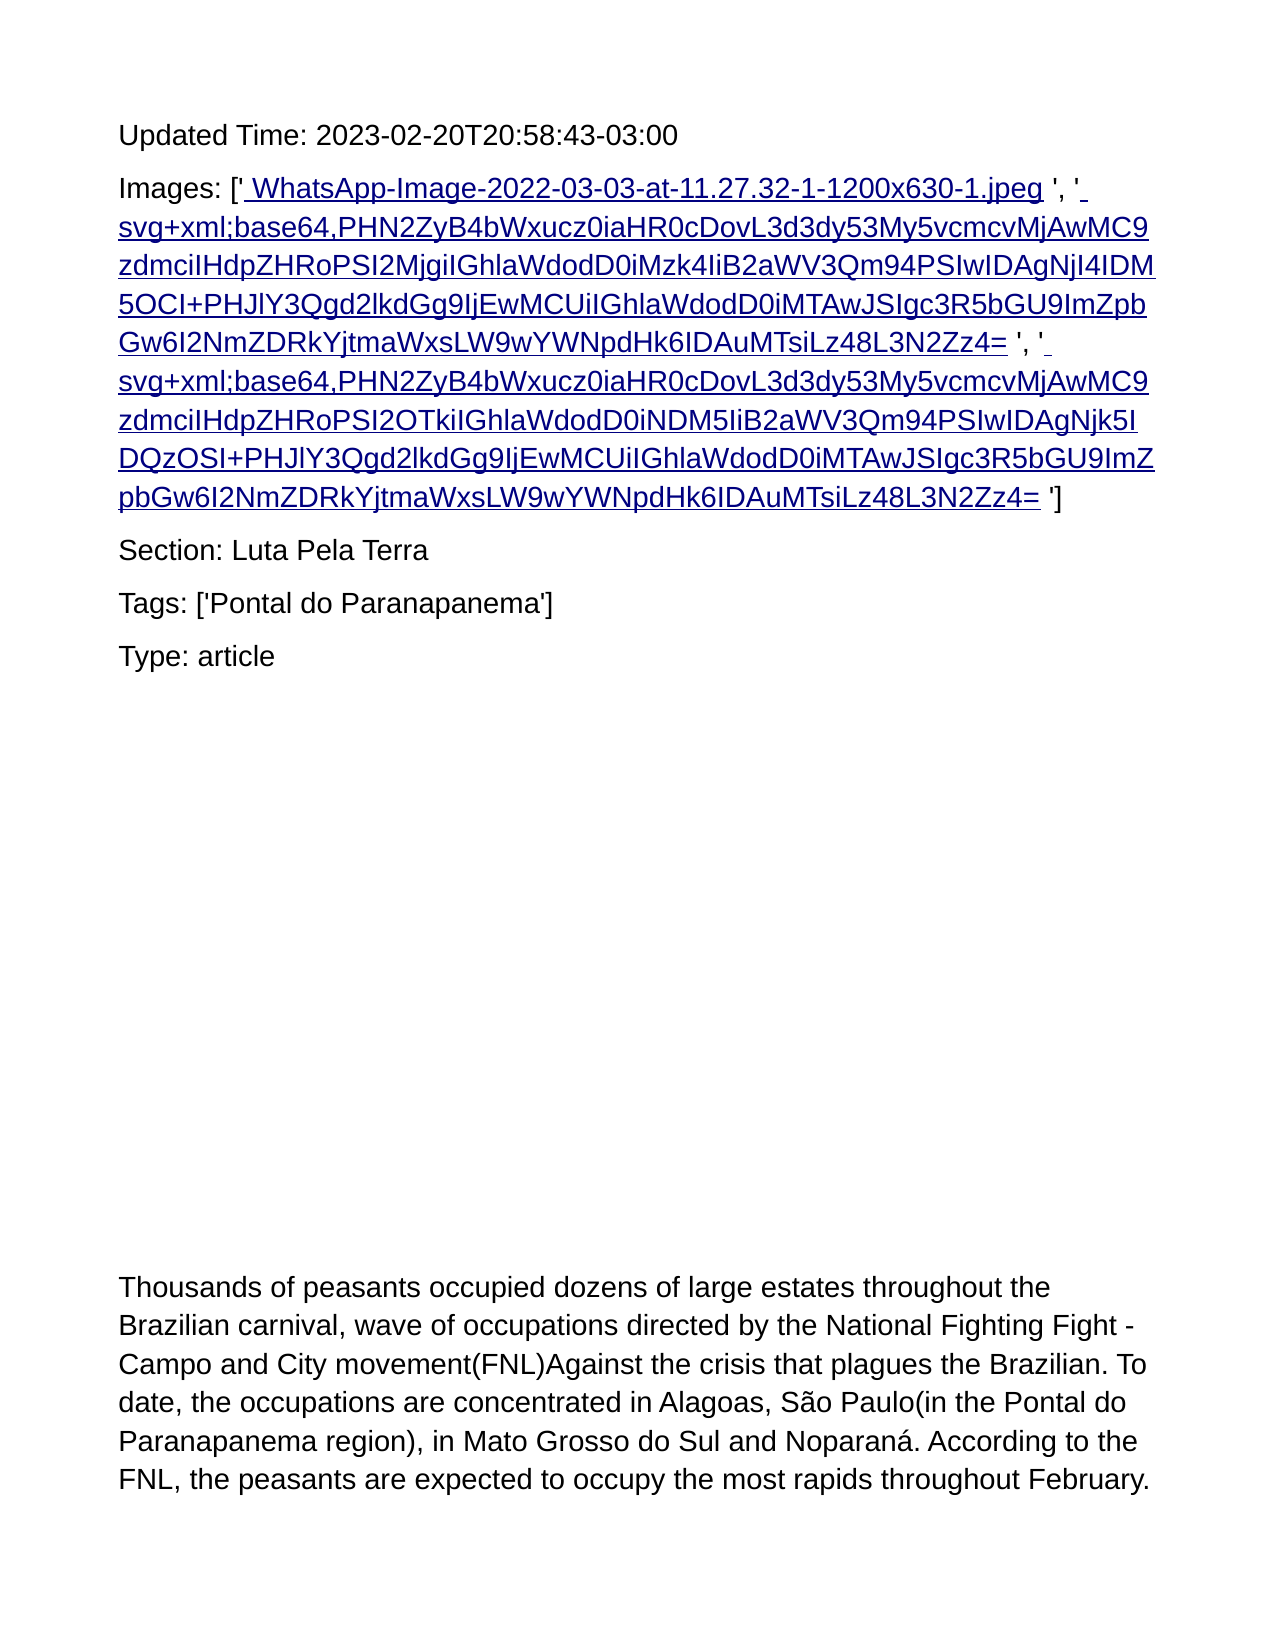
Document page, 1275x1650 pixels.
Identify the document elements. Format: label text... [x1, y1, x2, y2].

text Thousands of peasants occupied dozens of large estates throughout the Brazilian carnival, wave of occupations directed by the National Fighting Fight - Campo and City movement(FNL)Against the crisis that plagues the Brazilian. To date, the occupations are concentrated in Alagoas, São Paulo(in the Pontal do Paranapanema region), in Mato Grosso do Sul and Noparaná. According to the FNL, the peasants are expected to occupy the most rapids throughout February. [118, 692, 1157, 1496]
text Images: [' WhatsApp-Image-2022-03-03-at-11.27.32-1-1200x630-1.jpeg ', ' svg+xml;base64,PHN2ZyB4bWxucz0iaHR0cDovL3d3dy53My5vcmcvMjAwMC9zdmciIHdpZHRoPSI2MjgiIGhlaWdodD0iMzk4IiB2aWV3Qm94PSIwIDAgNjI4IDM5OCI+PHJlY3Qgd2lkdGg9IjEwMCUiIGhlaWdodD0iMTAwJSIgc3R5bGU9ImZpbGw6I2NmZDRkYjtmaWxsLW9wYWNpdHk6IDAuMTsiLz48L3N2Zz4= ', ' svg+xml;base64,PHN2ZyB4bWxucz0iaHR0cDovL3d3dy53My5vcmcvMjAwMC9zdmciIHdpZHRoPSI2OTkiIGhlaWdodD0iNDM5IiB2aWV3Qm94PSIwIDAgNjk5IDQzOSI+PHJlY3Qgd2lkdGg9IjEwMCUiIGhlaWdodD0iMTAwJSIgc3R5bGU9ImZpbGw6I2NmZDRkYjtmaWxsLW9wYWNpdHk6IDAuMTsiLz48L3N2Zz4= '] [118, 171, 1157, 513]
text Tags: ['Pontal do Paranapanema'] [118, 586, 1157, 619]
text Type: article [118, 639, 1157, 672]
text Section: Luta Pela Terra [118, 533, 1157, 566]
text Updated Time: 2023-02-20T20:58:43-03:00 [118, 118, 1157, 152]
